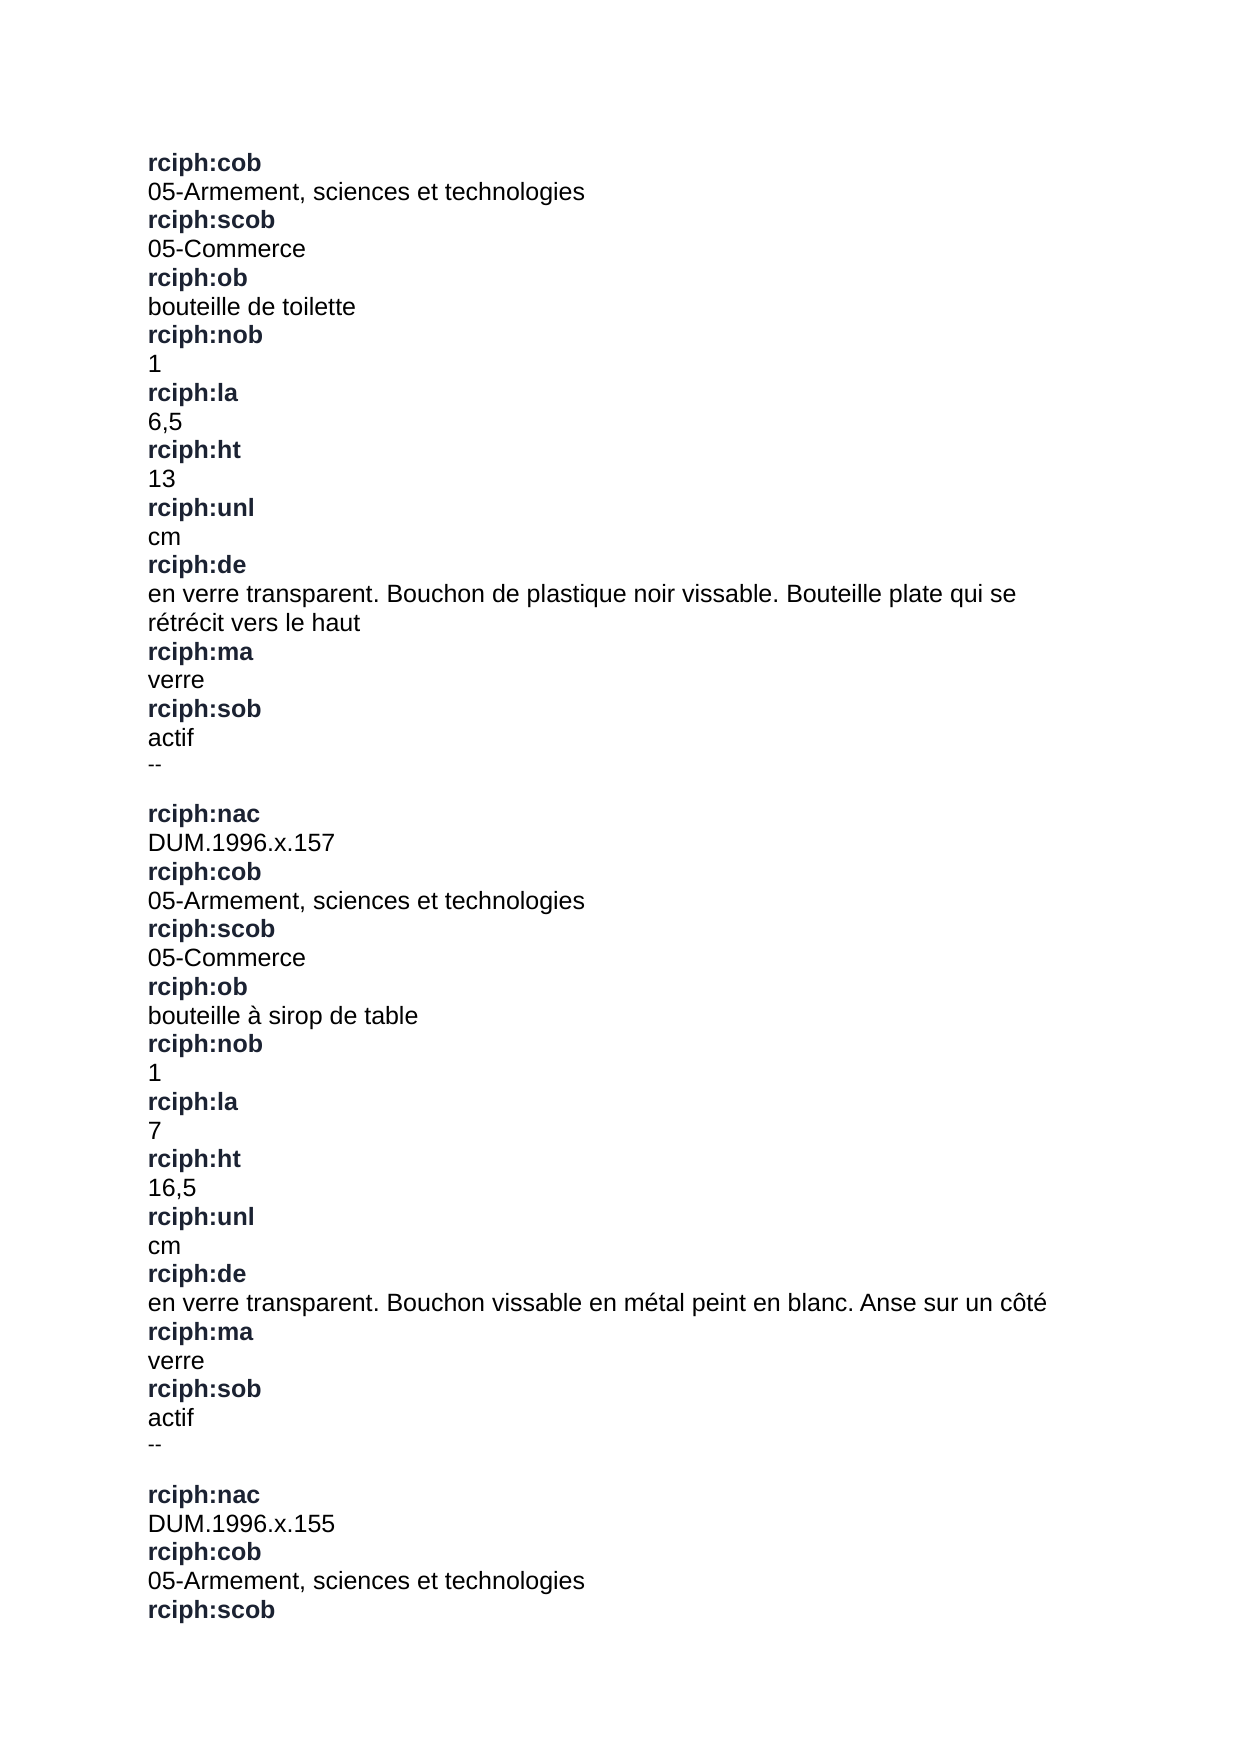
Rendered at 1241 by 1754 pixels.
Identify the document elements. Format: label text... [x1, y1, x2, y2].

text rciph:scob [148, 914, 1092, 943]
text rciph:nob [148, 1029, 1092, 1058]
text actif [148, 723, 1092, 751]
text verre [148, 1346, 1092, 1374]
text rciph:unl [148, 1202, 1092, 1231]
text DUM.1996.x.155 [148, 1508, 1092, 1537]
text 13 [148, 464, 1092, 493]
text 7 [148, 1116, 1092, 1144]
text rciph:scob [148, 1595, 1092, 1623]
text rciph:la [148, 1087, 1092, 1116]
text cm [148, 521, 1092, 550]
text 1 [148, 349, 1092, 378]
text 05-Commerce [148, 234, 1092, 263]
text cm [148, 1231, 1092, 1259]
text rciph:cob [148, 857, 1092, 886]
text bouteille de toilette [148, 291, 1092, 320]
text rciph:ob [148, 263, 1092, 291]
text 16,5 [148, 1173, 1092, 1202]
text 05-Armement, sciences et technologies [148, 176, 1092, 205]
text en verre transparent. Bouchon vissable en métal peint en blanc. Anse sur un côté [148, 1288, 1092, 1317]
text -- [148, 751, 1092, 775]
text rciph:ht [148, 1144, 1092, 1173]
text DUM.1996.x.157 [148, 828, 1092, 857]
text rciph:ma [148, 636, 1092, 665]
text rciph:sob [148, 1374, 1092, 1403]
text 05-Commerce [148, 943, 1092, 972]
text 6,5 [148, 406, 1092, 435]
text rciph:nac [148, 799, 1092, 828]
text 1 [148, 1058, 1092, 1087]
text rciph:de [148, 1259, 1092, 1288]
text rciph:la [148, 378, 1092, 406]
text rciph:ma [148, 1317, 1092, 1346]
text rciph:unl [148, 493, 1092, 521]
text rciph:de [148, 550, 1092, 579]
text rciph:scob [148, 205, 1092, 234]
text rciph:sob [148, 694, 1092, 723]
text 05-Armement, sciences et technologies [148, 886, 1092, 914]
text rciph:ht [148, 435, 1092, 464]
text -- [148, 1432, 1092, 1456]
text 05-Armement, sciences et technologies [148, 1566, 1092, 1595]
text verre [148, 665, 1092, 694]
text en verre transparent. Bouchon de plastique noir vissable. Bouteille plate qui se rétrécit vers le haut [148, 579, 1092, 636]
text bouteille à sirop de table [148, 1001, 1092, 1029]
text rciph:cob [148, 1537, 1092, 1566]
text rciph:cob [148, 148, 1092, 176]
text rciph:ob [148, 972, 1092, 1001]
text actif [148, 1403, 1092, 1432]
text rciph:nac [148, 1480, 1092, 1508]
text rciph:nob [148, 320, 1092, 349]
